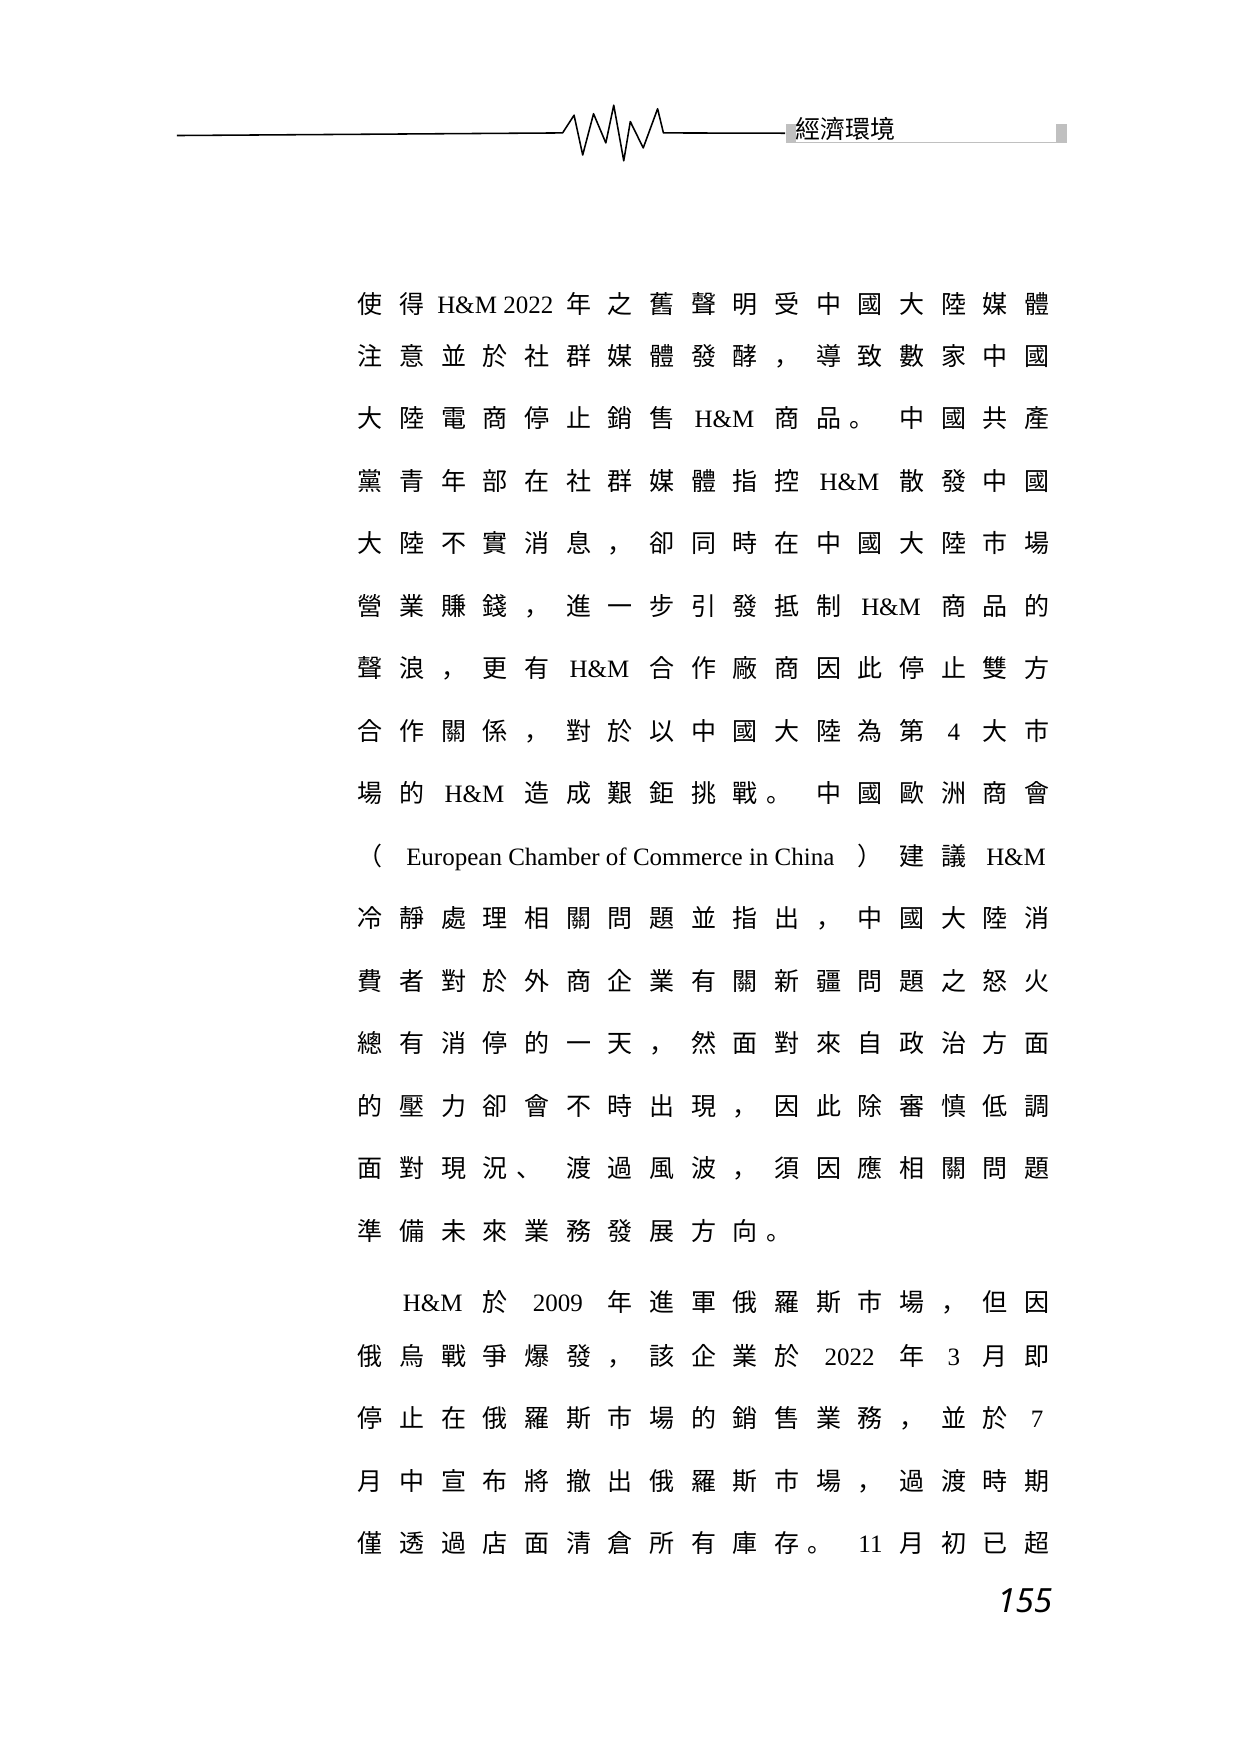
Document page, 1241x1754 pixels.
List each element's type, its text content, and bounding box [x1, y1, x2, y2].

text H&M於2009年進軍俄羅斯市場，但因俄烏戰爭爆發，該企業於2022年3月即停止在俄羅斯市場的銷售業務，並於7月中宣布將撤出俄羅斯市場，過渡時期僅透過店面清倉所有庫存。11月初已超 [330, 1250, 1058, 1563]
text 使得H&M 2022年之舊聲明受中國大陸媒體注意並於社群媒體發酵，導致數家中國大陸電商停止銷售H&M商品。中國共產黨青年部在社群媒體指控H&M散發中國大陸不實消息，卻同時在中國大陸市場營業賺錢，進一步引發抵制H&M商品的聲浪，更有H&M合作廠商因此停止雙方合作關係，對於以中國大陸為第4大市場的H&M造成艱鉅挑戰。中國歐洲商會（European Chamber of Commerce in China）建議H&M冷靜處理相關問題並指出，中國大陸消費者對於外商企業有關新疆問題之怒火總有消停的一天，然面對來自政治方面的壓力卻會不時出現，因此除審慎低調面對現況、渡過風波，須因應相關問題準備未來業務發展方向。 [330, 250, 1058, 1250]
